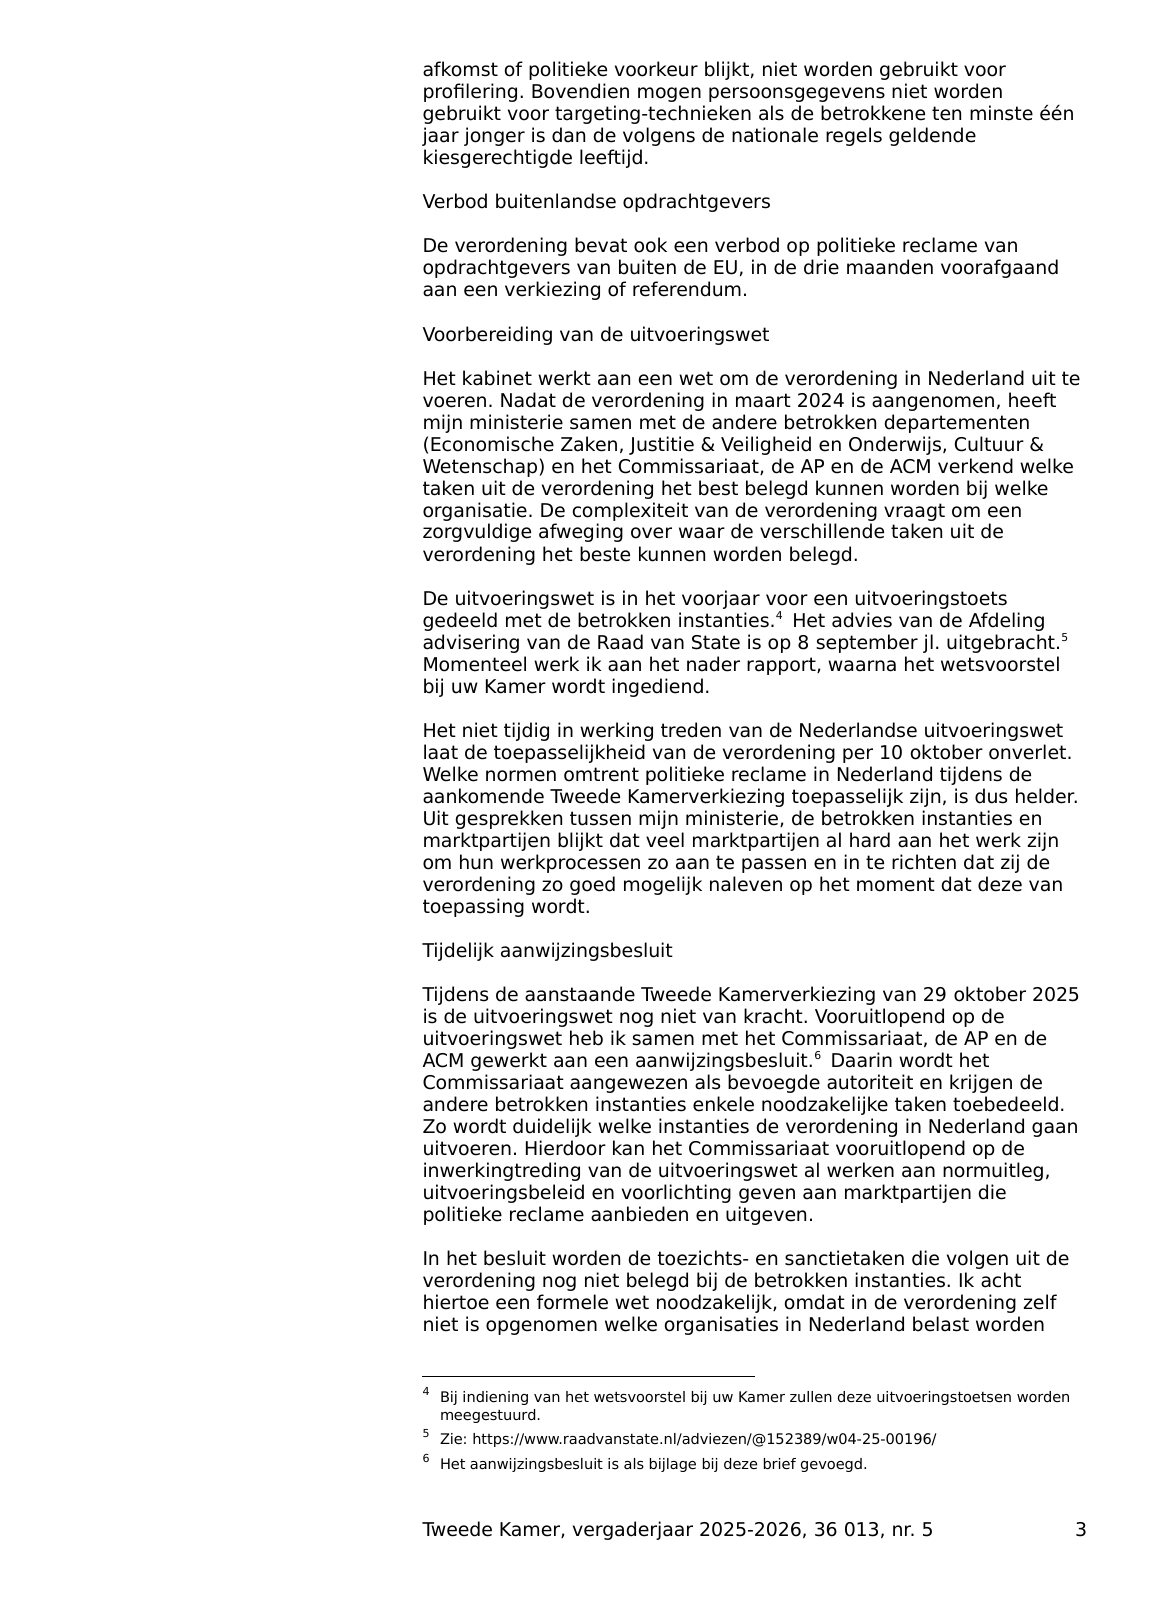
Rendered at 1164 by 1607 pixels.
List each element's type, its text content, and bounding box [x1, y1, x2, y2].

text Het niet tijdig in werking treden van de Nederlandse uitvoeringswet laat de toepasselijkheid van de verordening per 10 oktober onverlet. Welke normen omtrent politieke reclame in Nederland tijdens de aankomende Tweede Kamerverkiezing toepasselijk zijn, is dus helder. Uit gesprekken tussen mijn ministerie, de betrokken instanties en marktpartijen blijkt dat veel marktpartijen al hard aan het werk zijn om hun werkprocessen zo aan te passen en in te richten dat zij de verordening zo goed mogelijk naleven op het moment dat deze van toepassing wordt. [422, 720, 1087, 917]
text In het besluit worden de toezichts- en sanctietaken die volgen uit de verordening nog niet belegd bij de betrokken instanties. Ik acht hiertoe een formele wet noodzakelijk, omdat in de verordening zelf niet is opgenomen welke organisaties in Nederland belast worden [422, 1248, 1087, 1336]
subtitle Voorbereiding van de uitvoeringswet [422, 323, 1087, 345]
text Het kabinet werkt aan een wet om de verordening in Nederland uit te voeren. Nadat de verordening in maart 2024 is aangenomen, heeft mijn ministerie samen met de andere betrokken departementen (Economische Zaken, Justitie & Veiligheid en Onderwijs, Cultuur & Wetenschap) en het Commissariaat, de AP en de ACM verkend welke taken uit de verordening het best belegd kunnen worden bij welke organisatie. De complexiteit van de verordening vraagt om een zorgvuldige afweging over waar de verschillende taken uit de verordening het beste kunnen worden belegd. [422, 368, 1087, 565]
text Tijdens de aanstaande Tweede Kamerverkiezing van 29 oktober 2025 is de uitvoeringswet nog niet van kracht. Vooruitlopend op de uitvoeringswet heb ik samen met het Commissariaat, de AP en de ACM gewerkt aan een aanwijzingsbesluit. Daarin wordt het Commissariaat aangewezen als bevoegde autoriteit en krijgen de andere betrokken instanties enkele noodzakelijke taken toebedeeld. Zo wordt duidelijk welke instanties de verordening in Nederland gaan uitvoeren. Hierdoor kan het Commissariaat vooruitlopend op de inwerkingtreding van de uitvoeringswet al werken aan normuitleg, uitvoeringsbeleid en voorlichting geven aan marktpartijen die politieke reclame aanbieden en uitgeven. [422, 984, 1087, 1226]
text Zie: https://www.raadvanstate.nl/adviezen/@152389/w04-25-00196/ [422, 1427, 1087, 1449]
subtitle Verbod buitenlandse opdrachtgevers [422, 191, 1087, 213]
text Het aanwijzingsbesluit is als bijlage bij deze brief gevoegd. [422, 1452, 1087, 1474]
text De uitvoeringswet is in het voorjaar voor een uitvoeringstoets gedeeld met de betrokken instanties. Het advies van de Afdeling advisering van de Raad van State is op 8 september jl. uitgebracht. Momenteel werk ik aan het nader rapport, waarna het wetsvoorstel bij uw Kamer wordt ingediend. [422, 588, 1087, 697]
text Bij indiening van het wetsvoorstel bij uw Kamer zullen deze uitvoeringstoetsen worden meegestuurd. [422, 1385, 1087, 1424]
subtitle Tijdelijk aanwijzingsbesluit [422, 940, 1087, 962]
text afkomst of politieke voorkeur blijkt, niet worden gebruikt voor profilering. Bovendien mogen persoonsgegevens niet worden gebruikt voor targeting-technieken als de betrokkene ten minste één jaar jonger is dan de volgens de nationale regels geldende kiesgerechtigde leeftijd. [422, 59, 1087, 169]
text De verordening bevat ook een verbod op politieke reclame van opdrachtgevers van buiten de EU, in de drie maanden voorafgaand aan een verkiezing of referendum. [422, 235, 1087, 301]
